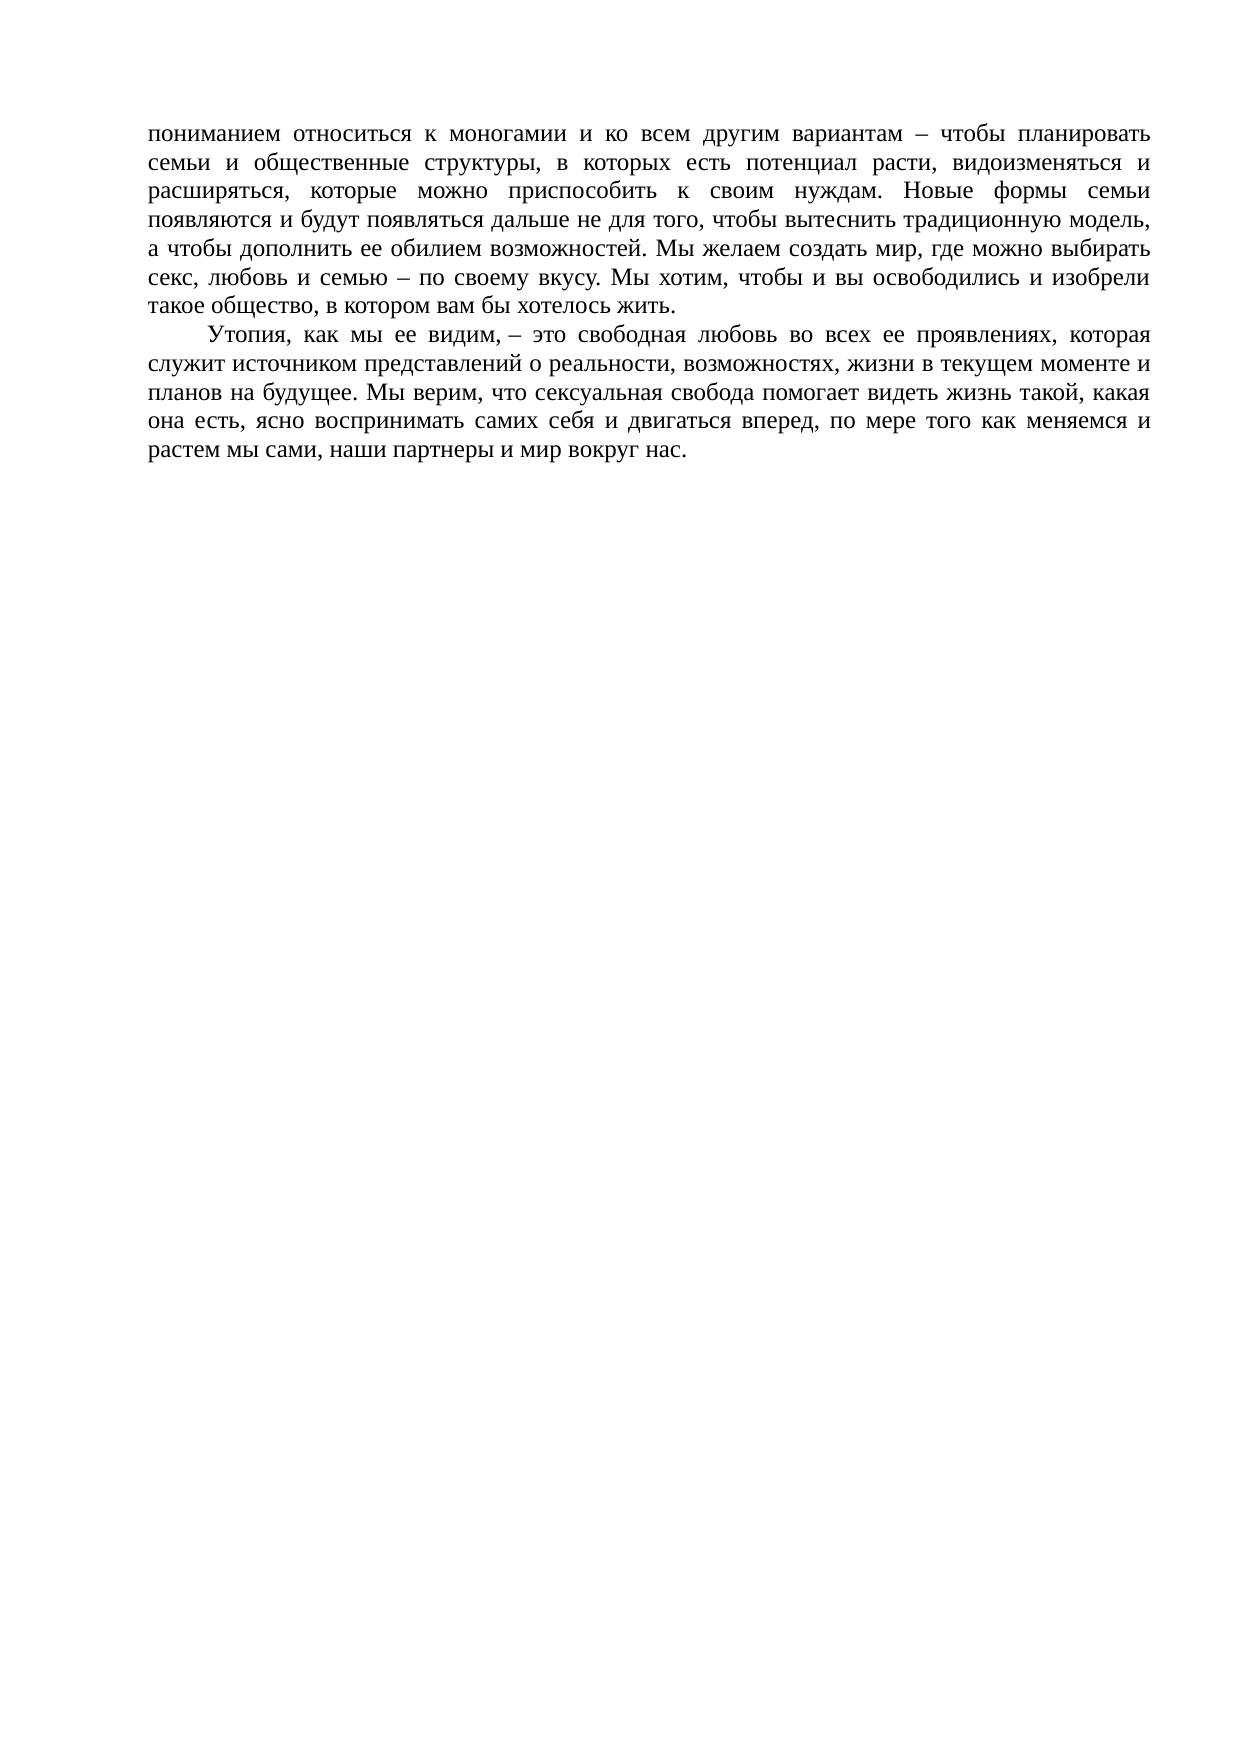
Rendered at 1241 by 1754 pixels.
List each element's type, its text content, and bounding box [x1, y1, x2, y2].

text пониманием относиться к моногамии и ко всем другим вариантам – чтобы планировать семьи и общественные структуры, в которых есть потенциал расти, видоизменяться и расширяться, которые можно приспособить к своим нуждам. Новые формы семьи появляются и будут появляться дальше не для того, чтобы вытеснить традиционную модель, а чтобы дополнить ее обилием возможностей. Мы желаем создать мир, где можно выбирать секс, любовь и семью – по своему вкусу. Мы хотим, чтобы и вы освободились и изобрели такое общество, в котором вам бы хотелось жить. [148, 118, 1152, 319]
text Утопия, как мы ее видим, – это свободная любовь во всех ее проявлениях, которая служит источником представлений о реальности, возможностях, жизни в текущем моменте и планов на будущее. Мы верим, что сексуальная свобода помогает видеть жизнь такой, какая она есть, ясно воспринимать самих себя и двигаться вперед, по мере того как меняемся и растем мы сами, наши партнеры и мир вокруг нас. [148, 319, 1152, 463]
